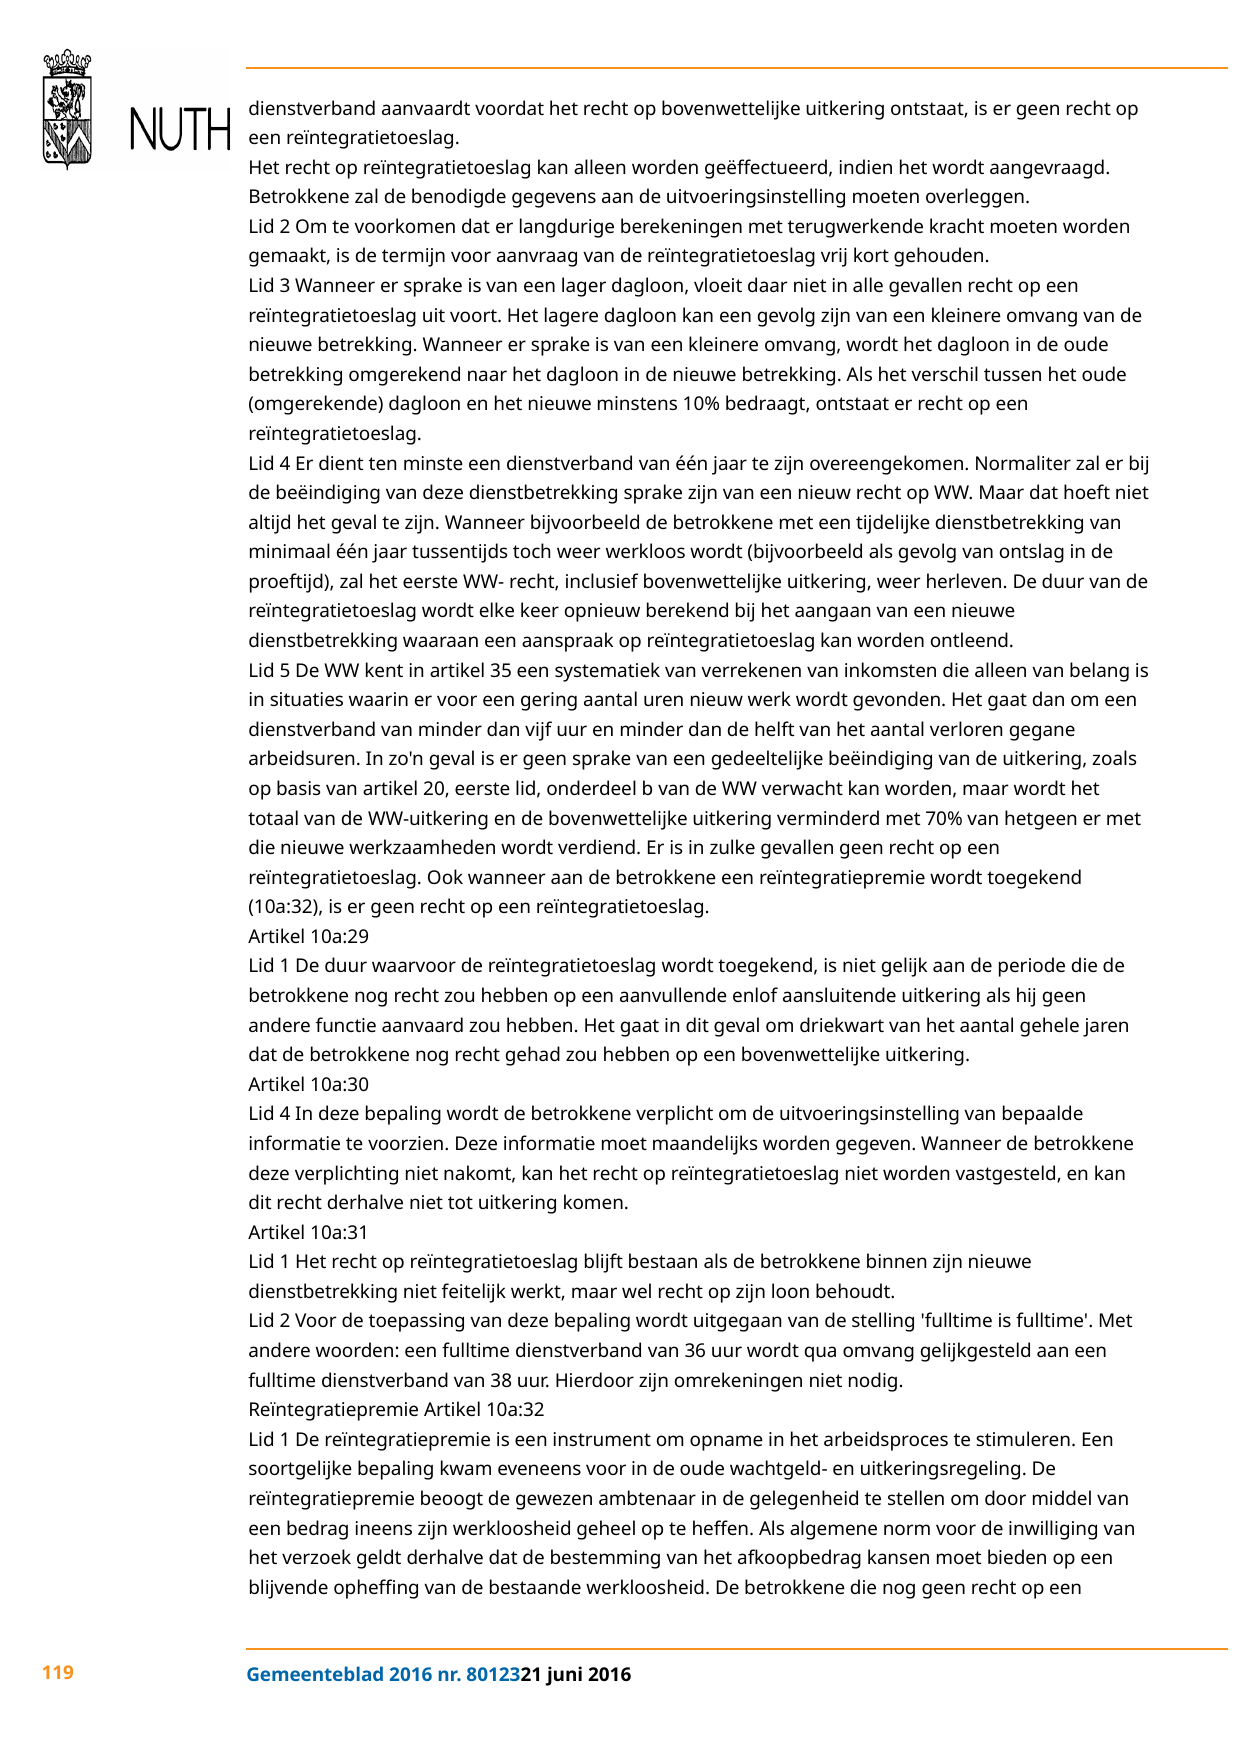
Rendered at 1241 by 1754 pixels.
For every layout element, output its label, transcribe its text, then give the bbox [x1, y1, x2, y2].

text Lid 2 Voor de toepassing van deze bepaling wordt uitgegaan van de stelling 'fulltime is fulltime'. Met andere woorden: een fulltime dienstverband van 36 uur wordt qua omvang gelijkgesteld aan een fulltime dienstverband van 38 uur. Hierdoor zijn omrekeningen niet nodig. [248, 1308, 1152, 1393]
text Het recht op reïntegratietoeslag kan alleen worden geëffectueerd, indien het wordt aangevraagd. Betrokkene zal de benodigde gegevens aan de uitvoeringsinstelling moeten overleggen. [248, 154, 1152, 209]
text Artikel 10a:29 [248, 923, 1152, 949]
text dienstverband aanvaardt voordat het recht op bovenwettelijke uitkering ontstaat, is er geen recht op een reïntegratietoeslag. [248, 95, 1152, 150]
text Lid 5 De WW kent in artikel 35 een systematiek van verrekenen van inkomsten die alleen van belang is in situaties waarin er voor een gering aantal uren nieuw werk wordt gevonden. Het gaat dan om een dienstverband van minder dan vijf uur en minder dan de helft van het aantal verloren gegane arbeidsuren. In zo'n geval is er geen sprake van een gedeeltelijke beëindiging van de uitkering, zoals op basis van artikel 20, eerste lid, onderdeel b van de WW verwacht kan worden, maar wordt het totaal van de WW-uitkering en de bovenwettelijke uitkering verminderd met 70% van hetgeen er met die nieuwe werkzaamheden wordt verdiend. Er is in zulke gevallen geen recht op een reïntegratietoeslag. Ook wanneer aan de betrokkene een reïntegratiepremie wordt toegekend (10a:32), is er geen recht op een reïntegratietoeslag. [248, 657, 1152, 919]
text Lid 1 De reïntegratiepremie is een instrument om opname in het arbeidsproces te stimuleren. Een soortgelijke bepaling kwam eveneens voor in de oude wachtgeld- en uitkeringsregeling. De reïntegratiepremie beoogt de gewezen ambtenaar in de gelegenheid te stellen om door middel van een bedrag ineens zijn werkloosheid geheel op te heffen. Als algemene norm voor de inwilliging van het verzoek geldt derhalve dat de bestemming van het afkoopbedrag kansen moet bieden op een blijvende opheffing van de bestaande werkloosheid. De betrokkene die nog geen recht op een [248, 1426, 1152, 1600]
text Lid 4 Er dient ten minste een dienstverband van één jaar te zijn overeengekomen. Normaliter zal er bij de beëindiging van deze dienstbetrekking sprake zijn van een nieuw recht op WW. Maar dat hoeft niet altijd het geval te zijn. Wanneer bijvoorbeeld de betrokkene met een tijdelijke dienstbetrekking van minimaal één jaar tussentijds toch weer werkloos wordt (bijvoorbeeld als gevolg van ontslag in de proeftijd), zal het eerste WW- recht, inclusief bovenwettelijke uitkering, weer herleven. De duur van de reïntegratietoeslag wordt elke keer opnieuw berekend bij het aangaan van een nieuwe dienstbetrekking waaraan een aanspraak op reïntegratietoeslag kan worden ontleend. [248, 450, 1152, 653]
text Lid 4 In deze bepaling wordt de betrokkene verplicht om de uitvoeringsinstelling van bepaalde informatie te voorzien. Deze informatie moet maandelijks worden gegeven. Wanneer de betrokkene deze verplichting niet nakomt, kan het recht op reïntegratietoeslag niet worden vastgesteld, en kan dit recht derhalve niet tot uitkering komen. [248, 1101, 1152, 1215]
text Reïntegratiepremie Artikel 10a:32 [248, 1396, 1152, 1422]
text Lid 3 Wanneer er sprake is van een lager dagloon, vloeit daar niet in alle gevallen recht op een reïntegratietoeslag uit voort. Het lagere dagloon kan een gevolg zijn van een kleinere omvang van de nieuwe betrekking. Wanneer er sprake is van een kleinere omvang, wordt het dagloon in de oude betrekking omgerekend naar het dagloon in de nieuwe betrekking. Als het verschil tussen het oude (omgerekende) dagloon en het nieuwe minstens 10% bedraagt, ontstaat er recht op een reïntegratietoeslag. [248, 272, 1152, 446]
text Lid 1 De duur waarvoor de reïntegratietoeslag wordt toegekend, is niet gelijk aan de periode die de betrokkene nog recht zou hebben op een aanvullende enlof aansluitende uitkering als hij geen andere functie aanvaard zou hebben. Het gaat in dit geval om driekwart van het aantal gehele jaren dat de betrokkene nog recht gehad zou hebben op een bovenwettelijke uitkering. [248, 953, 1152, 1067]
text Lid 2 Om te voorkomen dat er langdurige berekeningen met terugwerkende kracht moeten worden gemaakt, is de termijn voor aanvraag van de reïntegratietoeslag vrij kort gehouden. [248, 213, 1152, 268]
text Artikel 10a:30 [248, 1071, 1152, 1097]
text Lid 1 Het recht op reïntegratietoeslag blijft bestaan als de betrokkene binnen zijn nieuwe dienstbetrekking niet feitelijk werkt, maar wel recht op zijn loon behoudt. [248, 1248, 1152, 1304]
picture [41, 47, 231, 172]
text Artikel 10a:31 [248, 1219, 1152, 1245]
